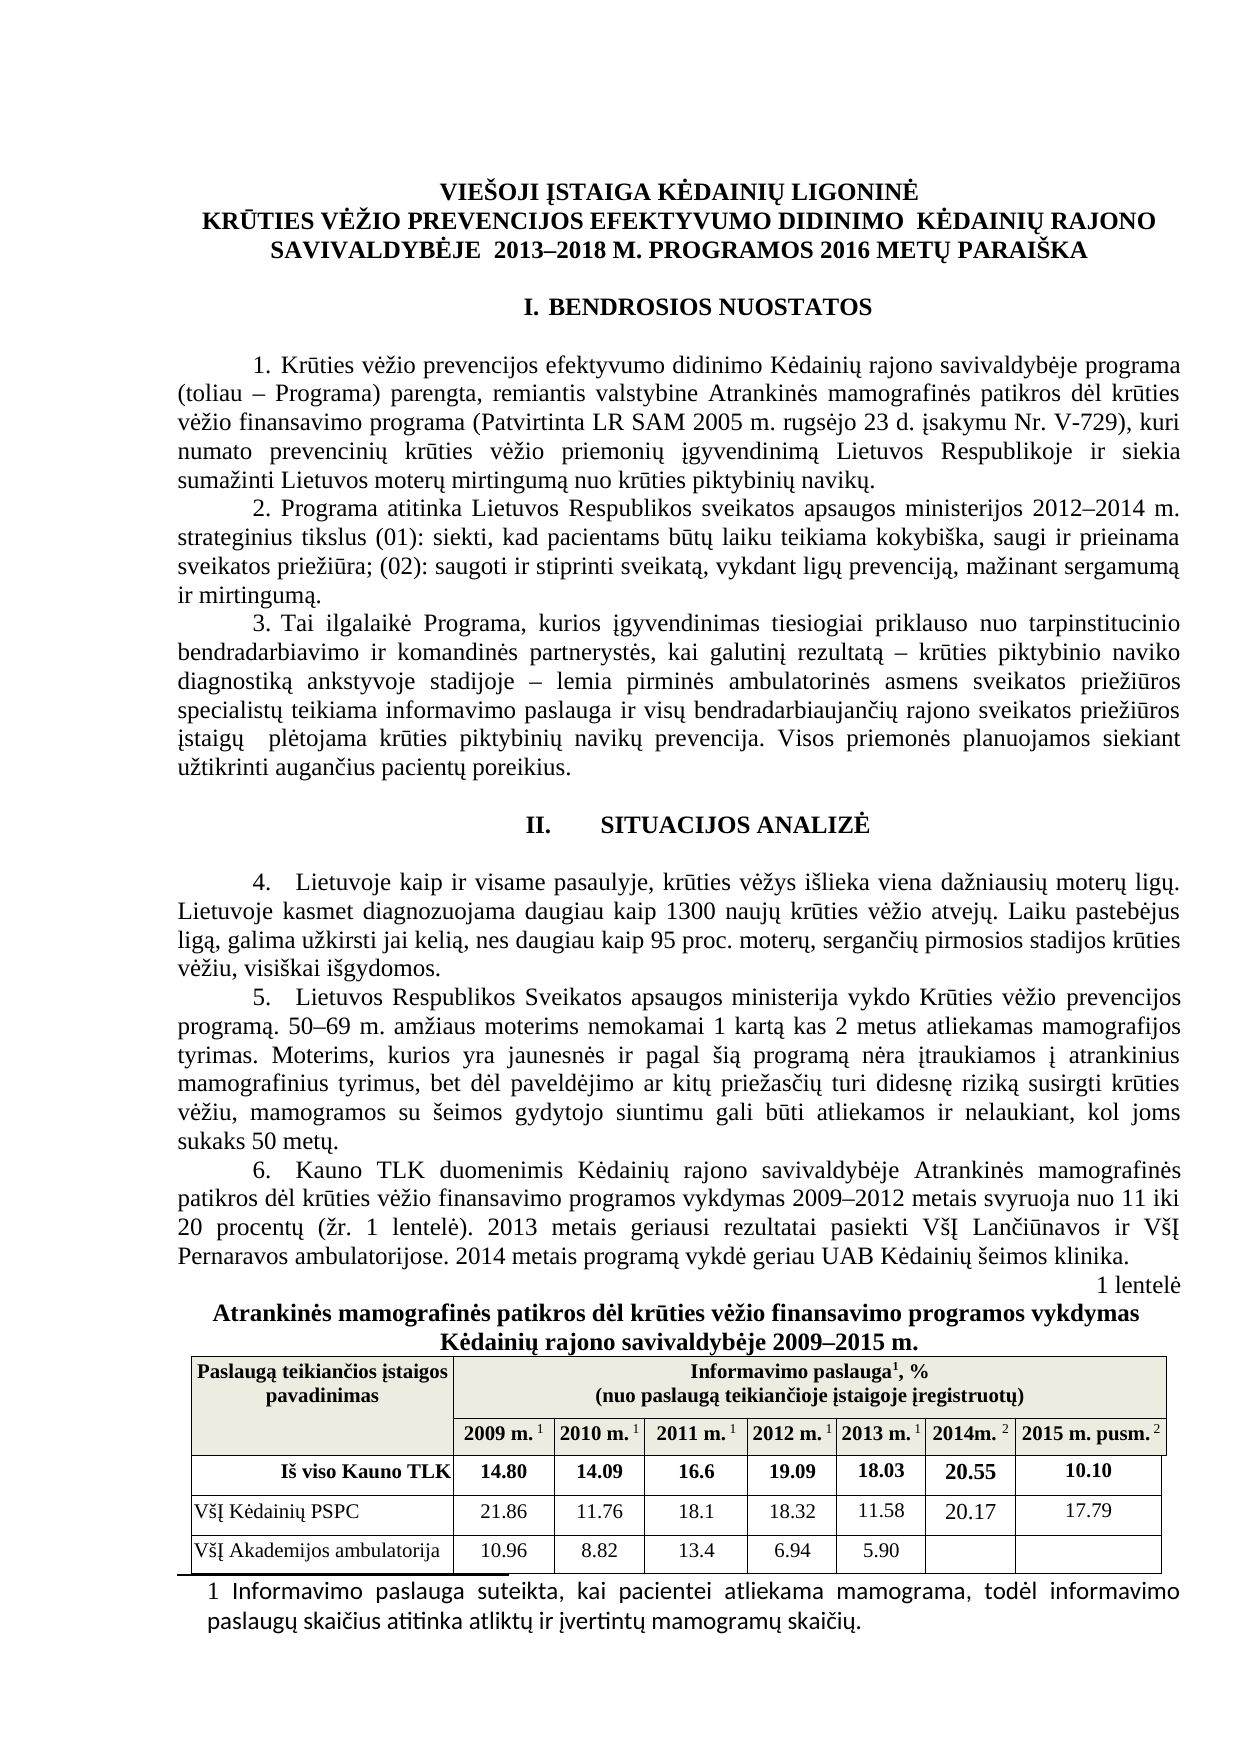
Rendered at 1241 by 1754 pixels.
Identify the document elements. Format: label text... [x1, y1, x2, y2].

table_cell [1016, 1536, 1161, 1573]
table_cell 8.82 [555, 1536, 644, 1573]
table_cell 16.6 [645, 1456, 747, 1495]
table_cell 21.86 [454, 1496, 554, 1535]
table_cell 2014m. 2 [926, 1419, 1015, 1455]
table_cell 11.76 [555, 1496, 644, 1535]
table_cell [1162, 1495, 1167, 1535]
table_cell 2009 m. 1 [454, 1419, 554, 1455]
table_cell 2015 m. pusm. 2 [1016, 1419, 1166, 1455]
table_cell 20.55 [926, 1456, 1015, 1495]
table_cell [926, 1536, 1015, 1573]
text 6. Kauno TLK duomenimis Kėdainių rajono savivaldybėje Atrankinės mamografinės patikros dėl krūties vėžio finansavimo programos vykdymas 2009–2012 metais svyruoja nuo 11 iki 20 procentų (žr. 1 lentelė). 2013 metais geriausi rezultatai pasiekti VšĮ Lančiūnavos ir VšĮ Pernaravos ambulatorijose. 2014 metais programą vykdė geriau UAB Kėdainių šeimos klinika. [177, 1155, 1181, 1270]
table_header Paslaugą teikiančios įstaigos pavadinimas [192, 1357, 453, 1455]
table_cell 14.09 [555, 1456, 644, 1495]
text II. SITUACIJOS ANALIZĖ [215, 810, 1181, 838]
table_cell 20.17 [926, 1496, 1015, 1535]
table_header Informavimo paslauga, % (nuo paslaugą teikiančioje įstaigoje įregistruotų) [454, 1357, 1166, 1418]
table_cell 2011 m. 1 [645, 1419, 747, 1455]
table_cell 14.80 [454, 1456, 554, 1495]
text 2. Programa atitinka Lietuvos Respublikos sveikatos apsaugos ministerijos 2012–2014 m. strateginius tikslus (01): siekti, kad pacientams būtų laiku teikiama kokybiška, saugi ir prieinama sveikatos priežiūra; (02): saugoti ir stiprinti sveikatą, vykdant ligų prevenciją, mažinant sergamumą ir mirtingumą. [177, 493, 1181, 608]
text KRŪTIES VĖŽIO PREVENCIJOS EFEKTYVUMO DIDINIMO KĖDAINIŲ RAJONO SAVIVALDYBĖJE 2013–2018 M. PROGRAMOS 2016 METŲ PARAIŠKA [177, 206, 1181, 263]
table_cell 13.4 [645, 1536, 747, 1573]
table_cell 5.90 [837, 1536, 925, 1573]
table_cell 10.10 [1016, 1456, 1161, 1495]
table_cell VšĮ Akademijos ambulatorija [192, 1536, 453, 1573]
table_cell 19.09 [748, 1456, 836, 1495]
text Viešoji įstaiga kėdainių LIGONINĖ [177, 177, 1181, 206]
table_cell 2012 m. 1 [748, 1419, 836, 1455]
text 5. Lietuvos Respublikos Sveikatos apsaugos ministerija vykdo Krūties vėžio prevencijos programą. 50–69 m. amžiaus moterims nemokamai 1 kartą kas 2 metus atliekamas mamografijos tyrimas. Moterims, kurios yra jaunesnės ir pagal šią programą nėra įtraukiamos į atrankinius mamografinius tyrimus, bet dėl paveldėjimo ar kitų priežasčių turi didesnę riziką susirgti krūties vėžiu, mamogramos su šeimos gydytojo siuntimu gali būti atliekamos ir nelaukiant, kol joms sukaks 50 metų. [177, 982, 1181, 1155]
table_cell 18.03 [837, 1456, 925, 1495]
text 4. Lietuvoje kaip ir visame pasaulyje, krūties vėžys išlieka viena dažniausių moterų ligų. Lietuvoje kasmet diagnozuojama daugiau kaip 1300 naujų krūties vėžio atvejų. Laiku pastebėjus ligą, galima užkirsti jai kelią, nes daugiau kaip 95 proc. moterų, sergančių pirmosios stadijos krūties vėžiu, visiškai išgydomos. [177, 867, 1181, 982]
text Atrankinės mamografinės patikros dėl krūties vėžio finansavimo programos vykdymas Kėdainių rajono savivaldybėje 2009–2015 m. [177, 1298, 1181, 1356]
table_cell 10.96 [454, 1536, 554, 1573]
table_cell VšĮ Kėdainių PSPC [192, 1496, 453, 1535]
table_cell 11.58 [837, 1496, 925, 1535]
table_cell 17.79 [1016, 1496, 1161, 1535]
table_cell 18.1 [645, 1496, 747, 1535]
text 1 lentelė [215, 1270, 1181, 1298]
table_cell [1162, 1456, 1167, 1495]
table_cell 2013 m. 1 [837, 1419, 925, 1455]
text 3. Tai ilgalaikė Programa, kurios įgyvendinimas tiesiogiai priklauso nuo tarpinstitucinio bendradarbiavimo ir komandinės partnerystės, kai galutinį rezultatą – krūties piktybinio naviko diagnostiką ankstyvoje stadijoje – lemia pirminės ambulatorinės asmens sveikatos priežiūros specialistų teikiama informavimo paslauga ir visų bendradarbiaujančių rajono sveikatos priežiūros įstaigų plėtojama krūties piktybinių navikų prevencija. Visos priemonės planuojamos siekiant užtikrinti augančius pacientų poreikius. [177, 608, 1181, 781]
table_cell Iš viso Kauno TLK [192, 1456, 453, 1495]
table_cell 18.32 [748, 1496, 836, 1535]
table_cell 2010 m. 1 [555, 1419, 644, 1455]
table_cell 6.94 [748, 1536, 836, 1573]
text 1. Krūties vėžio prevencijos efektyvumo didinimo Kėdainių rajono savivaldybėje programa (toliau – Programa) parengta, remiantis valstybine Atrankinės mamografinės patikros dėl krūties vėžio finansavimo programa (Patvirtinta LR SAM 2005 m. rugsėjo 23 d. įsakymu Nr. V-729), kuri numato prevencinių krūties vėžio priemonių įgyvendinimą Lietuvos Respublikoje ir siekia sumažinti Lietuvos moterų mirtingumą nuo krūties piktybinių navikų. [177, 350, 1181, 493]
table_cell [1162, 1535, 1167, 1573]
text I. BENDROSIOS NUOSTATOS [215, 292, 1181, 321]
